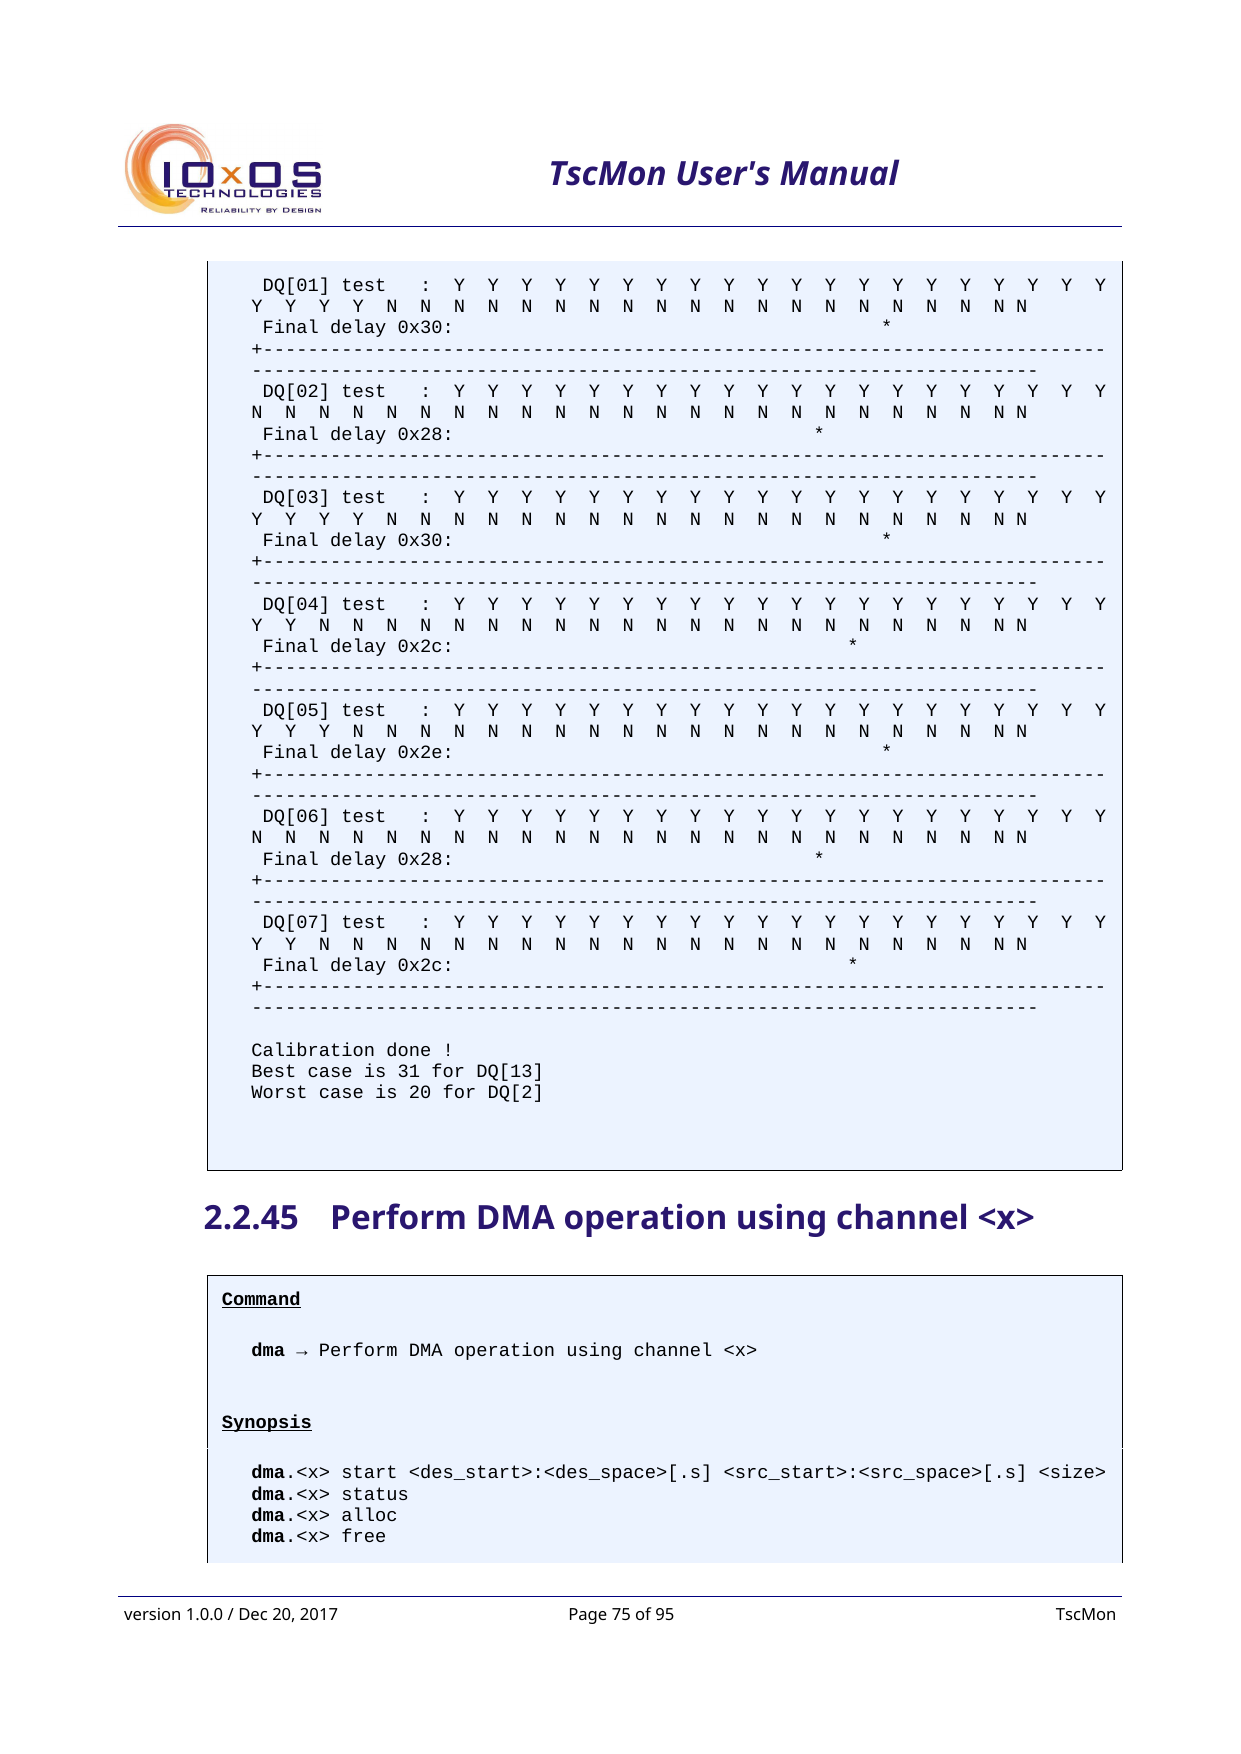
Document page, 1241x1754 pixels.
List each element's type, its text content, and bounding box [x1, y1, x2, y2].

text dma.<x> free [208, 1527, 1122, 1563]
text +------------------------------------------------------------------------------------------------------------------------------------------------- [208, 658, 1122, 701]
text Worst case is 20 for DQ[2] [208, 1083, 1122, 1119]
text Calibration done ! [208, 1041, 1122, 1062]
text Final delay 0x2c: * [208, 956, 1122, 977]
text DQ[03] test : Y Y Y Y Y Y Y Y Y Y Y Y Y Y Y Y Y Y Y Y Y Y Y Y N N N N N N N N N N N N N N N N N N N N [208, 488, 1122, 531]
text dma → Perform DMA operation using channel <x> [208, 1326, 1122, 1362]
text Final delay 0x2e: * [208, 743, 1122, 764]
text +------------------------------------------------------------------------------------------------------------------------------------------------- [208, 339, 1122, 382]
text Final delay 0x30: * [208, 318, 1122, 339]
text Final delay 0x28: * [208, 424, 1122, 446]
text Final delay 0x28: * [208, 849, 1122, 871]
text +------------------------------------------------------------------------------------------------------------------------------------------------- [208, 446, 1122, 488]
text DQ[06] test : Y Y Y Y Y Y Y Y Y Y Y Y Y Y Y Y Y Y Y Y N N N N N N N N N N N N N N N N N N N N N N N N [208, 807, 1122, 849]
text Command [208, 1276, 1122, 1326]
text Final delay 0x30: * [208, 531, 1122, 552]
text Final delay 0x2c: * [208, 637, 1122, 658]
text DQ[02] test : Y Y Y Y Y Y Y Y Y Y Y Y Y Y Y Y Y Y Y Y N N N N N N N N N N N N N N N N N N N N N N N N [208, 382, 1122, 424]
subtitle Perform DMA operation using channel <x> [195, 1194, 1122, 1239]
picture [123, 123, 323, 217]
text dma.<x> start <des_start>:<des_space>[.s] <src_start>:<src_space>[.s] <size> [208, 1448, 1122, 1484]
text DQ[07] test : Y Y Y Y Y Y Y Y Y Y Y Y Y Y Y Y Y Y Y Y Y Y N N N N N N N N N N N N N N N N N N N N N N [208, 913, 1122, 956]
text +------------------------------------------------------------------------------------------------------------------------------------------------- [208, 764, 1122, 807]
text +------------------------------------------------------------------------------------------------------------------------------------------------- [208, 977, 1122, 1019]
text dma.<x> alloc [208, 1506, 1122, 1527]
text +------------------------------------------------------------------------------------------------------------------------------------------------- [208, 871, 1122, 913]
text dma.<x> status [208, 1484, 1122, 1506]
subtitle Synopsis [208, 1398, 1122, 1448]
text DQ[04] test : Y Y Y Y Y Y Y Y Y Y Y Y Y Y Y Y Y Y Y Y Y Y N N N N N N N N N N N N N N N N N N N N N N [208, 594, 1122, 637]
text Best case is 31 for DQ[13] [208, 1062, 1122, 1083]
text DQ[05] test : Y Y Y Y Y Y Y Y Y Y Y Y Y Y Y Y Y Y Y Y Y Y Y N N N N N N N N N N N N N N N N N N N N N [208, 701, 1122, 743]
text DQ[01] test : Y Y Y Y Y Y Y Y Y Y Y Y Y Y Y Y Y Y Y Y Y Y Y Y N N N N N N N N N N N N N N N N N N N N [208, 261, 1122, 318]
text +------------------------------------------------------------------------------------------------------------------------------------------------- [208, 552, 1122, 594]
